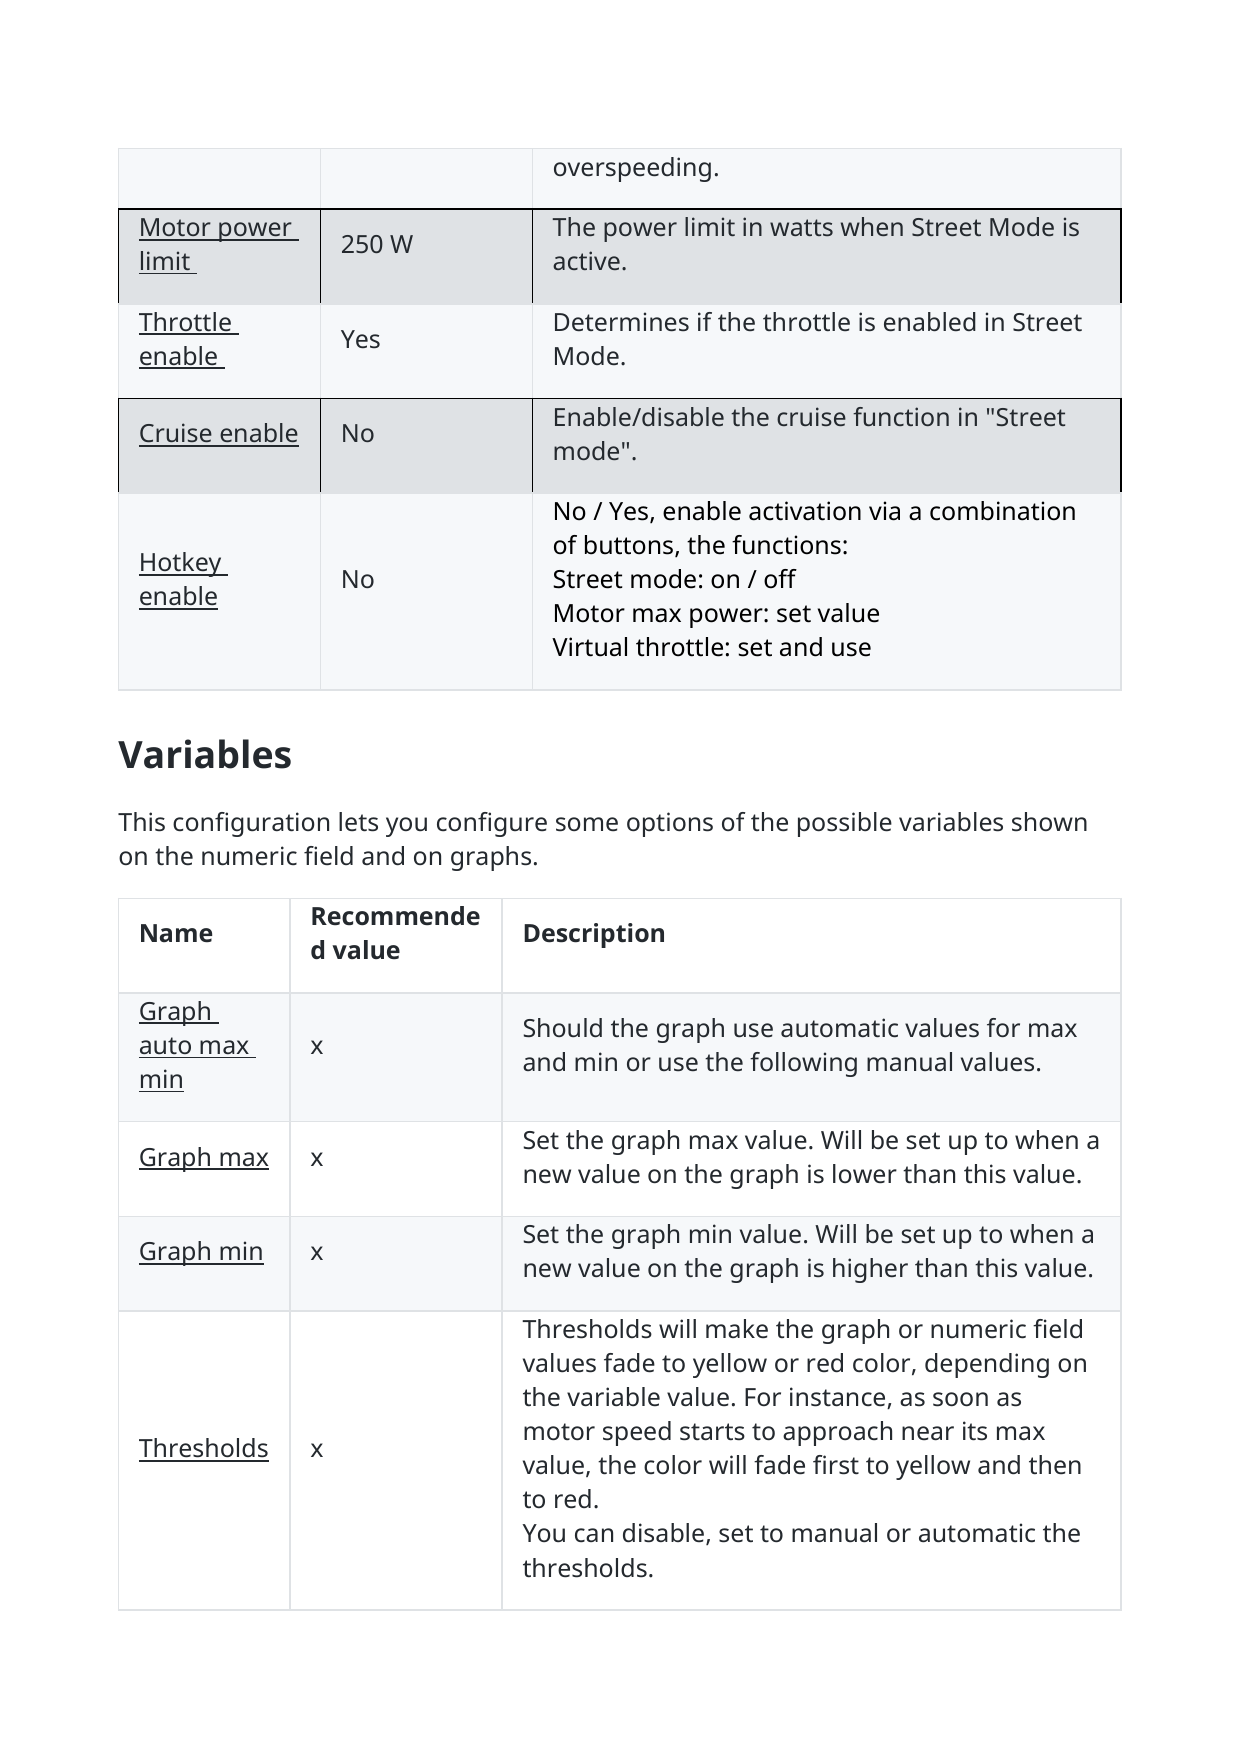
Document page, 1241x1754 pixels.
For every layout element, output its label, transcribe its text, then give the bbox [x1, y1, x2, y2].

table_cell overspeeding. [533, 149, 1120, 208]
table_cell No [321, 494, 532, 689]
table_header Recommended value [291, 899, 501, 992]
table_cell x [291, 994, 501, 1121]
text This configuration lets you configure some options of the possible variables shown on the numeric field and on graphs. [118, 804, 1122, 872]
table_cell Motor power limit [119, 210, 320, 303]
table_cell Cruise enable [119, 399, 320, 492]
table_cell No / Yes, enable activation via a combination of buttons, the functions: Street mode: on / off Motor max power: set value Virtual throttle: set and use [533, 494, 1120, 689]
table_cell Should the graph use automatic values for max and min or use the following manual values. [503, 994, 1120, 1121]
table_cell x [291, 1122, 501, 1216]
table_cell Graph auto max min [119, 994, 289, 1121]
table_cell [321, 149, 532, 208]
table_cell Graph max [119, 1122, 289, 1216]
table_cell Hotkey enable [119, 494, 320, 689]
table_cell Enable/disable the cruise function in "Street mode". [533, 399, 1120, 492]
table_header Description [503, 899, 1120, 992]
table_cell Determines if the throttle is enabled in Street Mode. [533, 305, 1120, 398]
table_cell x [291, 1217, 501, 1310]
table_cell The power limit in watts when Street Mode is active. [533, 210, 1120, 303]
table_header Name [119, 899, 289, 992]
table_cell No [321, 399, 532, 492]
table_cell Graph min [119, 1217, 289, 1310]
table_cell Thresholds will make the graph or numeric field values fade to yellow or red color, depending on the variable value. For instance, as soon as motor speed starts to approach near its max value, the color will fade first to yellow and then to red. You can disable, set to manual or automatic the thresholds. [503, 1312, 1120, 1609]
table_cell Throttle enable [119, 305, 320, 398]
table_cell x [291, 1312, 501, 1609]
text Variables [118, 728, 1122, 779]
table_cell Yes [321, 305, 532, 398]
table_cell [119, 149, 320, 208]
table_cell Set the graph max value. Will be set up to when a new value on the graph is lower than this value. [503, 1122, 1120, 1216]
table_cell Thresholds [119, 1312, 289, 1609]
table_cell 250 W [321, 210, 532, 303]
table_cell Set the graph min value. Will be set up to when a new value on the graph is higher than this value. [503, 1217, 1120, 1310]
